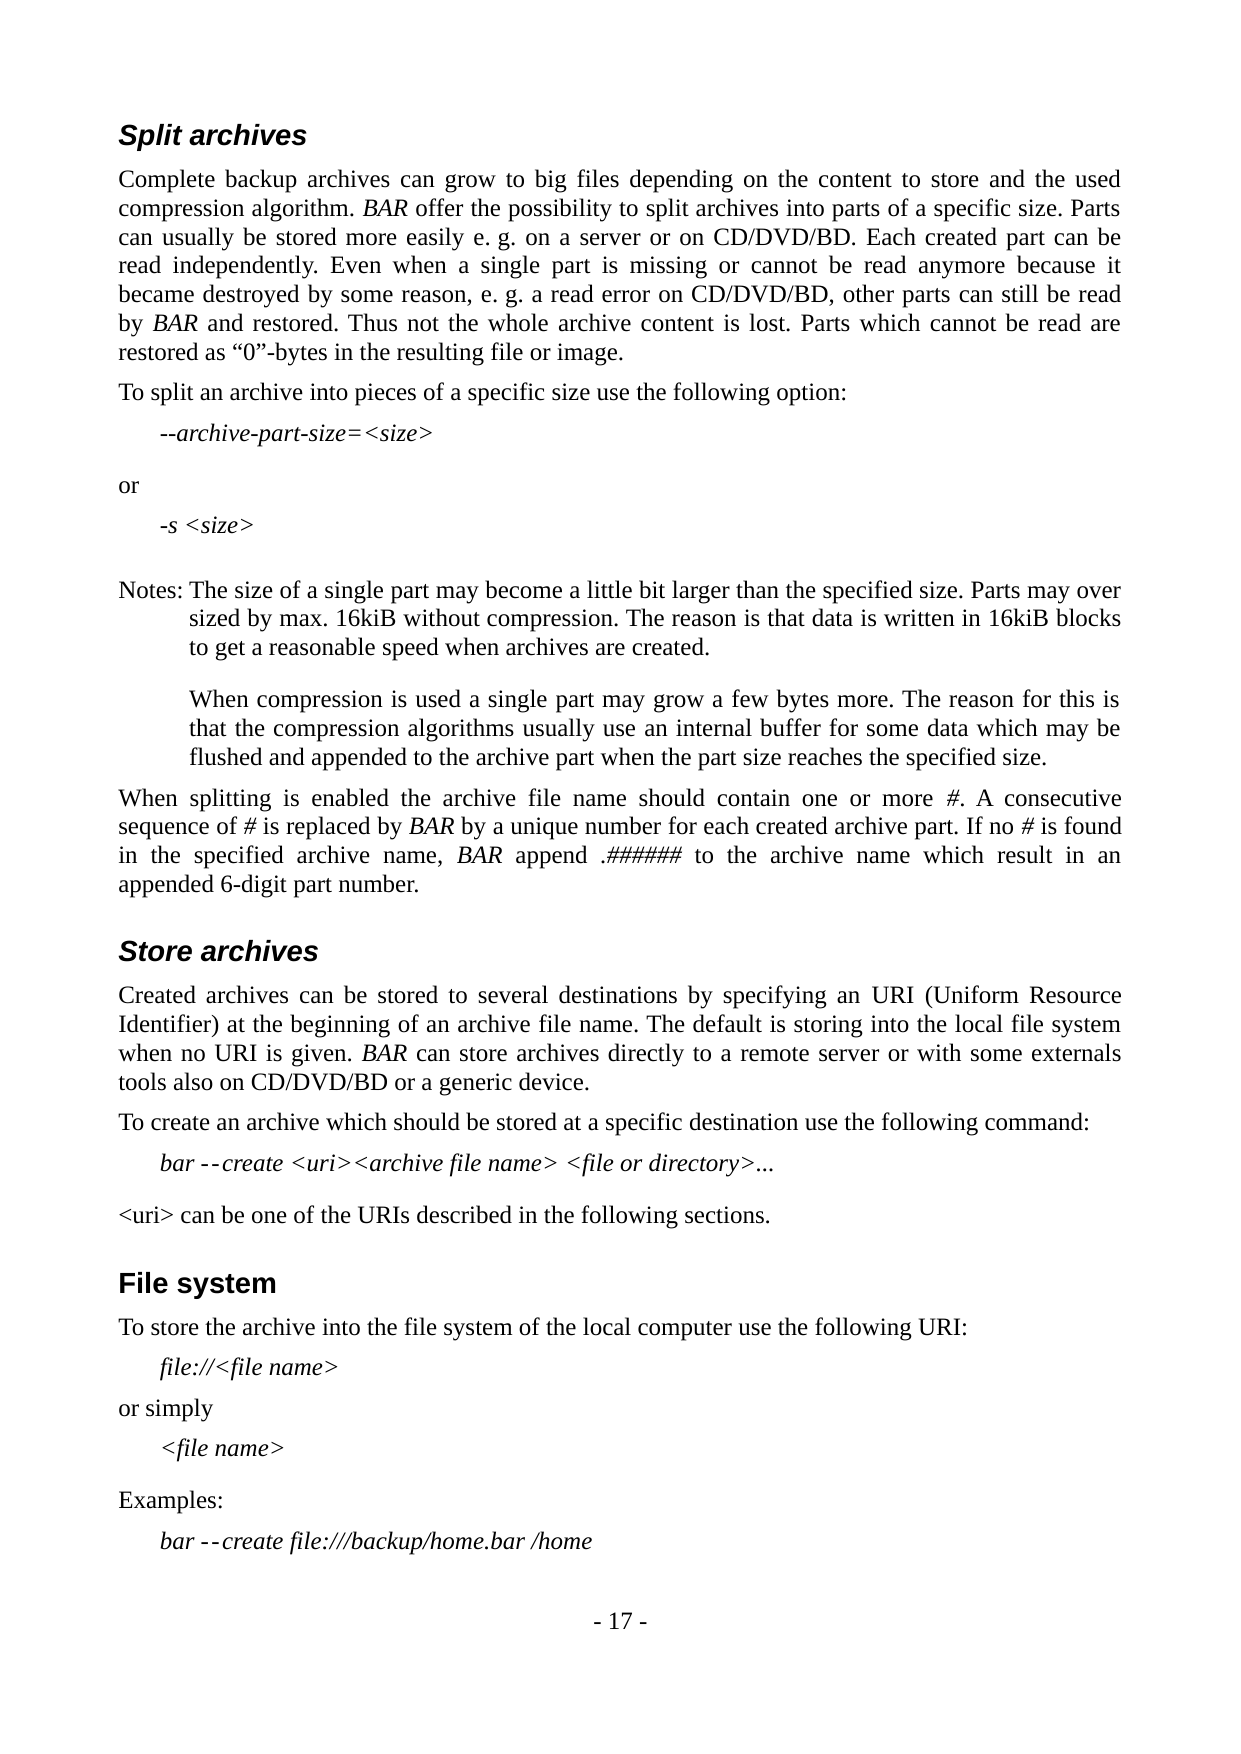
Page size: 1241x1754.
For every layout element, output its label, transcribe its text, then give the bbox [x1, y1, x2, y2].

text Complete backup archives can grow to big files depending on the content to store and the used compression algorithm. BAR offer the possibility to split archives into parts of a specific size. Parts can usually be stored more easily e. g. on a server or on CD/DVD/BD. Each created part can be read independently. Even when a single part is missing or cannot be read anymore because it became destroyed by some reason, e. g. a read error on CD/DVD/BD, other parts can still be read by BAR and restored. Thus not the whole archive content is lost. Parts which cannot be read are restored as “0”-bytes in the resulting file or image. [118, 164, 1122, 365]
text <file name> [159, 1433, 1122, 1462]
text To create an archive which should be stored at a specific destination use the following command: [118, 1107, 1122, 1136]
text or [118, 470, 1122, 499]
text bar ‑‑create file:///backup/home.bar /home [159, 1526, 1122, 1555]
text bar ‑‑create <uri><archive file name> <file or directory>... [159, 1148, 1122, 1176]
subtitle Split archives [118, 118, 1122, 152]
text <uri> can be one of the URIs described in the following sections. [118, 1200, 1122, 1229]
subtitle Store archives [118, 934, 1122, 968]
text file://<file name> [159, 1352, 1122, 1381]
text Created archives can be stored to several destinations by specifying an URI (Uniform Resource Identifier) at the beginning of an archive file name. The default is storing into the local file system when no URI is given. BAR can store archives directly to a remote server or with some externals tools also on CD/DVD/BD or a generic device. [118, 980, 1122, 1095]
text When splitting is enabled the archive file name should contain one or more #. A consecutive sequence of # is replaced by BAR by a unique number for each created archive part. If no # is found in the specified archive name, BAR append .###### to the archive name which result in an appended 6-digit part number. [118, 783, 1122, 898]
text To store the archive into the file system of the local computer use the following URI: [118, 1312, 1122, 1340]
text When compression is used a single part may grow a few bytes more. The reason for this is that the compression algorithms usually use an internal buffer for some data which may be flushed and appended to the archive part when the part size reaches the specified size. [118, 684, 1122, 771]
text or simply [118, 1393, 1122, 1421]
text --archive-part-size=<size> [159, 418, 1122, 446]
text To split an archive into pieces of a specific size use the following option: [118, 377, 1122, 406]
subtitle File system [118, 1266, 1122, 1299]
text Notes: The size of a single part may become a little bit larger than the specified size. Parts may over sized by max. 16kiB without compression. The reason is that data is written in 16kiB blocks to get a reasonable speed when archives are created. [118, 575, 1122, 661]
text Examples: [118, 1486, 1122, 1514]
text -s <size> [159, 511, 1122, 539]
